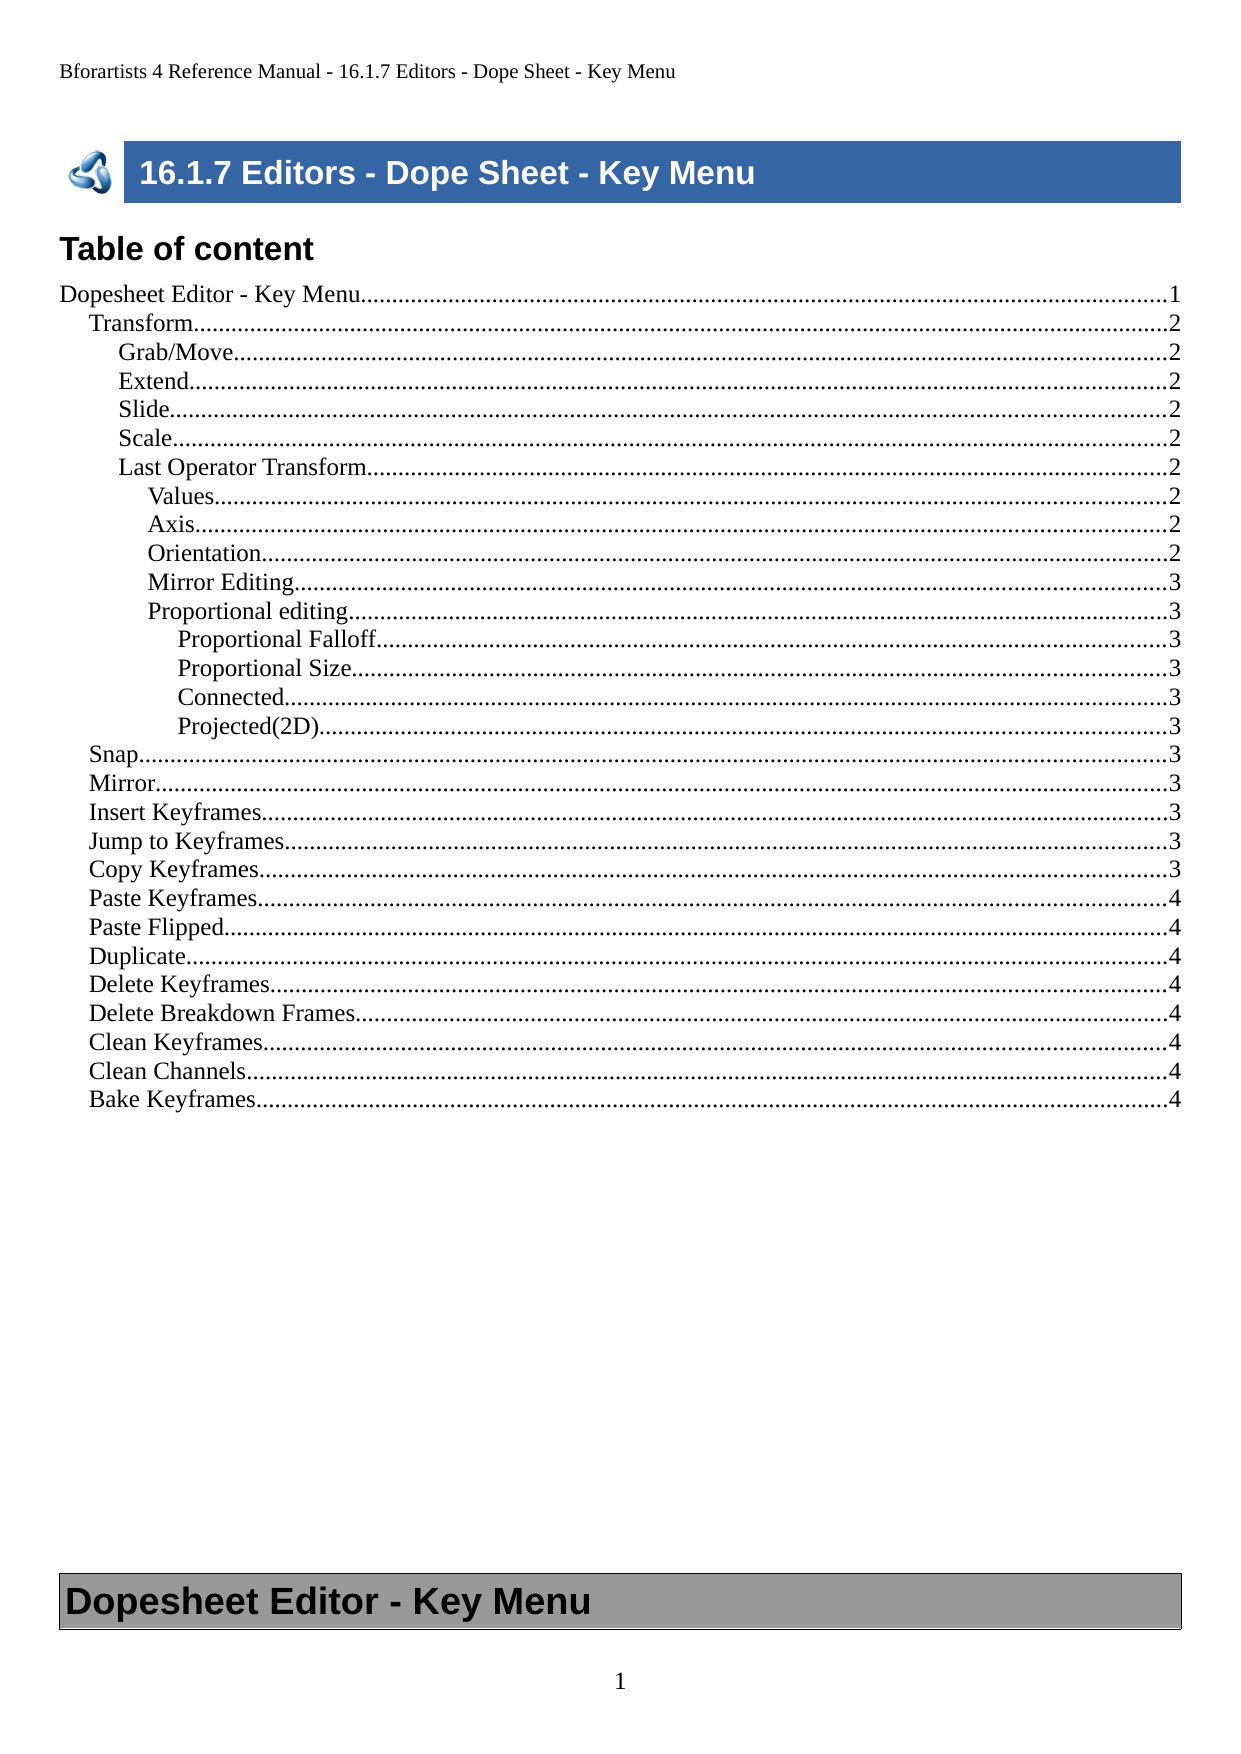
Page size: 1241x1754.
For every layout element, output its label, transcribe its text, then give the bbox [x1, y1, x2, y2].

table_header Dopesheet Editor - Key Menu [60, 1574, 1181, 1628]
text Delete Keyframes 4 [88, 969, 1181, 998]
text Mirror 3 [88, 768, 1181, 797]
text Dopesheet Editor - Key Menu 1 [59, 279, 1181, 308]
text Connected 3 [177, 682, 1181, 711]
text Delete Breakdown Frames 4 [88, 998, 1181, 1027]
text Scale 2 [118, 423, 1181, 452]
text Proportional editing 3 [147, 596, 1181, 624]
text Axis 2 [147, 509, 1181, 538]
text Duplicate 4 [88, 941, 1181, 969]
text Proportional Size 3 [177, 653, 1181, 682]
text Slide 2 [118, 394, 1181, 423]
text Projected(2D) 3 [177, 711, 1181, 739]
text Transform 2 [88, 308, 1181, 337]
picture [65, 147, 114, 197]
text Paste Flipped 4 [88, 912, 1181, 941]
subtitle Table of content [59, 228, 1181, 267]
table_header [59, 141, 124, 203]
table_header 16.1.7 Editors - Dope Sheet - Key Menu [124, 141, 1181, 203]
text Grab/Move 2 [118, 337, 1181, 366]
text Values 2 [147, 481, 1181, 509]
text Bake Keyframes 4 [88, 1084, 1181, 1113]
text Orientation 2 [147, 538, 1181, 567]
text Extend 2 [118, 366, 1181, 394]
text Insert Keyframes 3 [88, 797, 1181, 826]
text Copy Keyframes 3 [88, 854, 1181, 883]
text Paste Keyframes 4 [88, 883, 1181, 912]
text Last Operator Transform 2 [118, 452, 1181, 481]
text Clean Keyframes 4 [88, 1027, 1181, 1056]
text Clean Channels 4 [88, 1056, 1181, 1084]
text Jump to Keyframes 3 [88, 826, 1181, 854]
text Snap 3 [88, 739, 1181, 768]
text Mirror Editing 3 [147, 567, 1181, 596]
text Proportional Falloff 3 [177, 624, 1181, 653]
